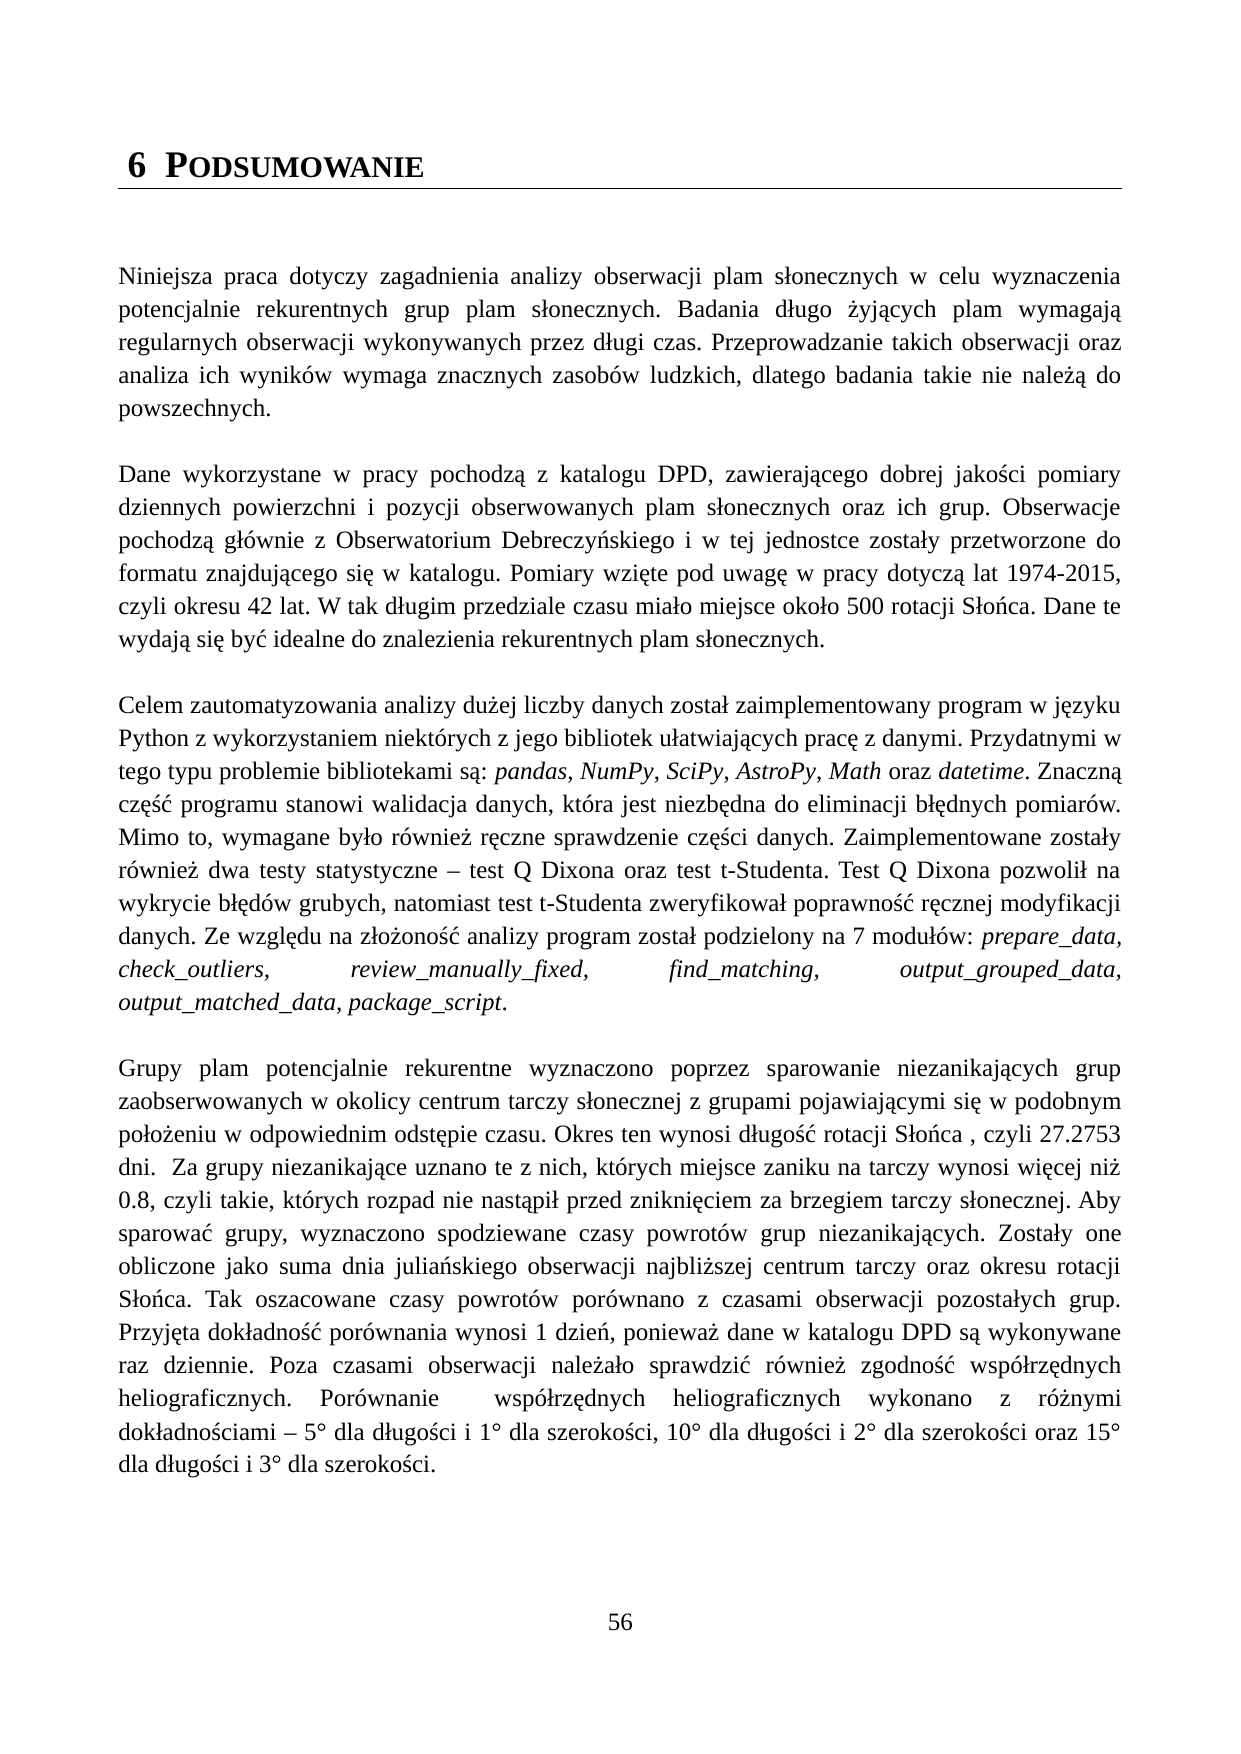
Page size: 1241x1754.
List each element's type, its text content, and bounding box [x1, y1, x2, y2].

text Niniejsza praca dotyczy zagadnienia analizy obserwacji plam słonecznych w celu wyznaczenia potencjalnie rekurentnych grup plam słonecznych. Badania długo żyjących plam wymagają regularnych obserwacji wykonywanych przez długi czas. Przeprowadzanie takich obserwacji oraz analiza ich wyników wymaga znacznych zasobów ludzkich, dlatego badania takie nie należą do powszechnych. [118, 261, 1122, 422]
text Dane wykorzystane w pracy pochodzą z katalogu DPD, zawierającego dobrej jakości pomiary dziennych powierzchni i pozycji obserwowanych plam słonecznych oraz ich grup. Obserwacje pochodzą głównie z Obserwatorium Debreczyńskiego i w tej jednostce zostały przetworzone do formatu znajdującego się w katalogu. Pomiary wzięte pod uwagę w pracy dotyczą lat 1974-2015, czyli okresu 42 lat. W tak długim przedziale czasu miało miejsce około 500 rotacji Słońca. Dane te wydają się być idealne do znalezienia rekurentnych plam słonecznych. [118, 459, 1122, 653]
text Celem zautomatyzowania analizy dużej liczby danych został zaimplementowany program w języku Python z wykorzystaniem niektórych z jego bibliotek ułatwiających pracę z danymi. Przydatnymi w tego typu problemie bibliotekami są: pandas, NumPy, SciPy, AstroPy, Math oraz datetime. Znaczną część programu stanowi walidacja danych, która jest niezbędna do eliminacji błędnych pomiarów. Mimo to, wymagane było również ręczne sprawdzenie części danych. Zaimplementowane zostały również dwa testy statystyczne – test Q Dixona oraz test t-Studenta. Test Q Dixona pozwolił na wykrycie błędów grubych, natomiast test t-Studenta zweryfikował poprawność ręcznej modyfikacji danych. Ze względu na złożoność analizy program został podzielony na 7 modułów: prepare_data, check_outliers, review_manually_fixed, find_matching, output_grouped_data, output_matched_data, package_script. [118, 690, 1122, 1016]
subtitle Podsumowanie [118, 143, 1122, 188]
text Grupy plam potencjalnie rekurentne wyznaczono poprzez sparowanie niezanikających grup zaobserwowanych w okolicy centrum tarczy słonecznej z grupami pojawiającymi się w podobnym położeniu w odpowiednim odstępie czasu. Okres ten wynosi długość rotacji Słońca , czyli 27.2753 dni. Za grupy niezanikające uznano te z nich, których miejsce zaniku na tarczy wynosi więcej niż 0.8, czyli takie, których rozpad nie nastąpił przed zniknięciem za brzegiem tarczy słonecznej. Aby sparować grupy, wyznaczono spodziewane czasy powrotów grup niezanikających. Zostały one obliczone jako suma dnia juliańskiego obserwacji najbliższej centrum tarczy oraz okresu rotacji Słońca. Tak oszacowane czasy powrotów porównano z czasami obserwacji pozostałych grup. Przyjęta dokładność porównania wynosi 1 dzień, ponieważ dane w katalogu DPD są wykonywane raz dziennie. Poza czasami obserwacji należało sprawdzić również zgodność współrzędnych heliograficznych. Porównanie współrzędnych heliograficznych wykonano z różnymi dokładnościami – 5° dla długości i 1° dla szerokości, 10° dla długości i 2° dla szerokości oraz 15° dla długości i 3° dla szerokości. [118, 1053, 1122, 1478]
